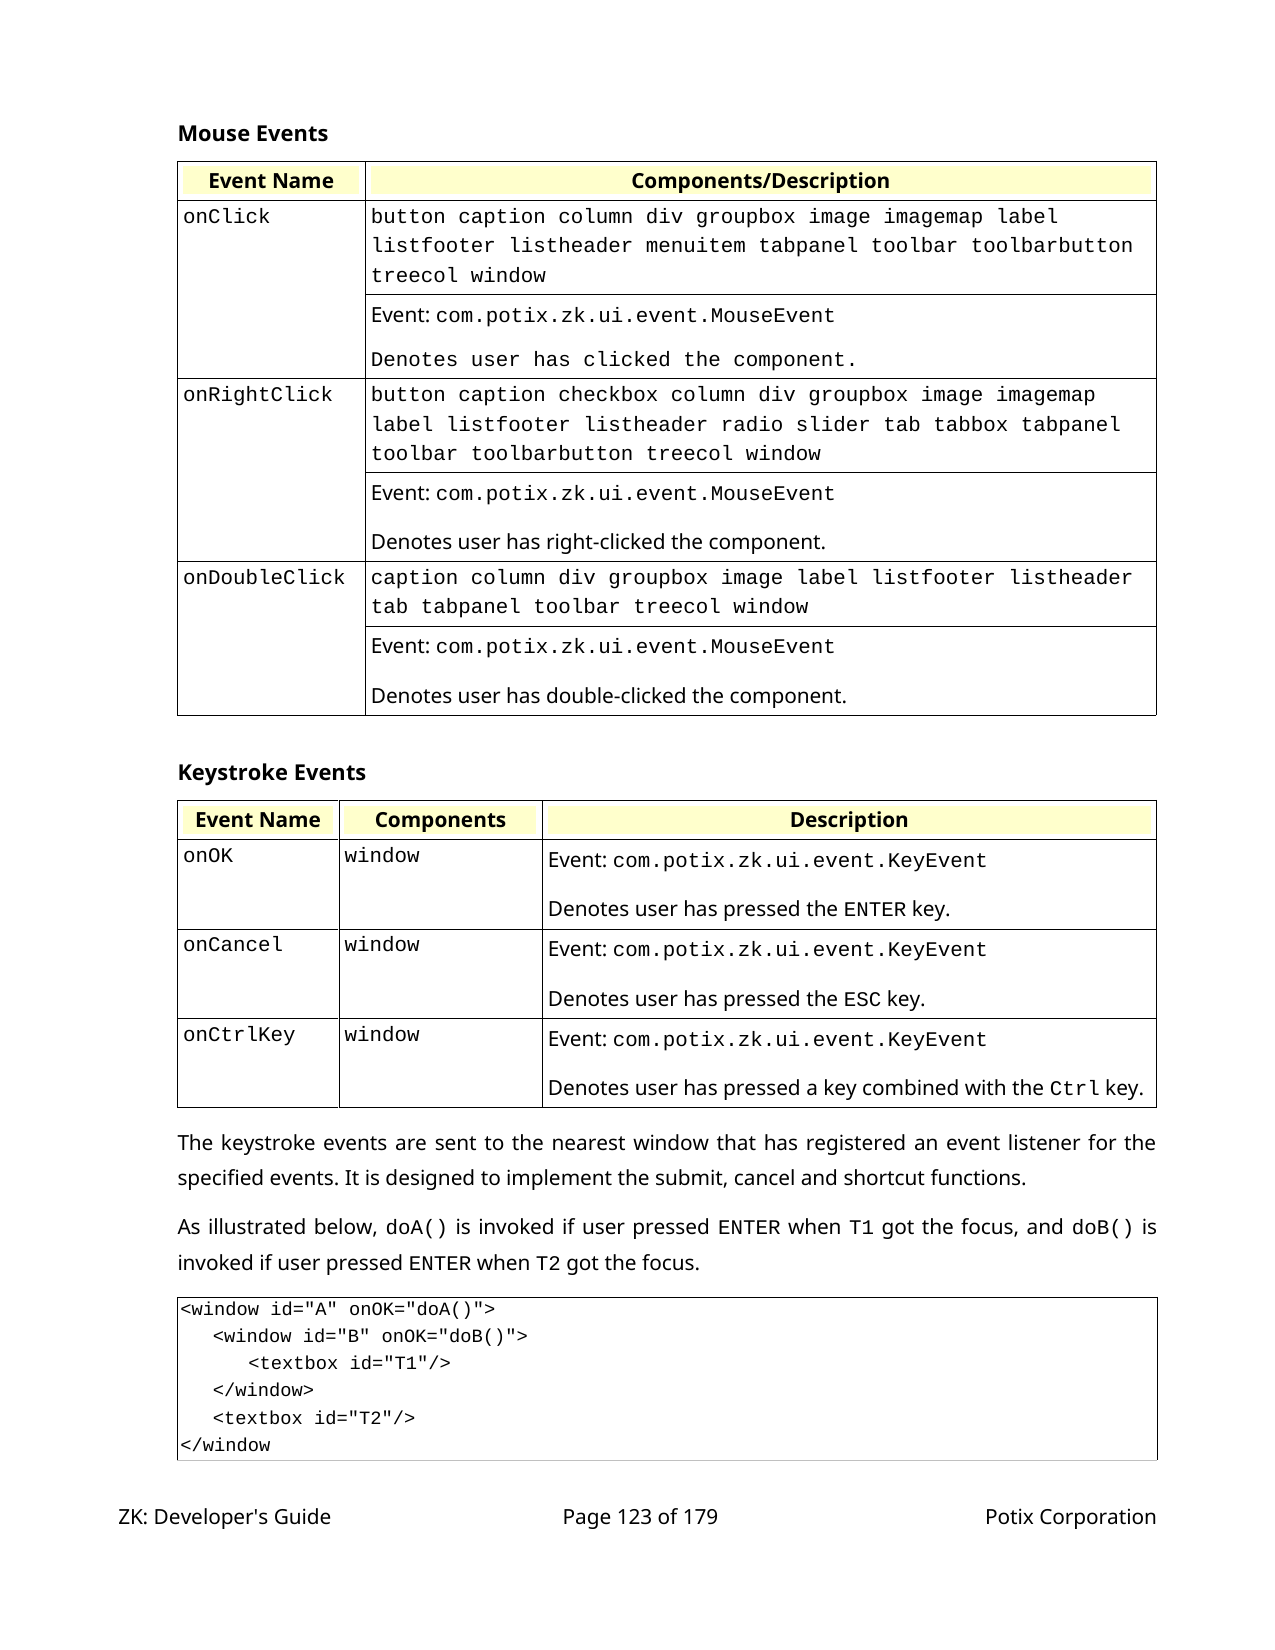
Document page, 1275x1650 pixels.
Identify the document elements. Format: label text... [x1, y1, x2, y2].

table_header Event Name [178, 162, 365, 200]
table_cell Event: com.potix.zk.ui.event.KeyEvent Denotes user has pressed the ESC key. [543, 930, 1156, 1018]
table_cell onDoubleClick [178, 562, 365, 715]
table_cell onRightClick [178, 379, 365, 561]
table_cell onClick [178, 201, 365, 378]
text <textbox id="T2"/> [178, 1406, 1157, 1430]
table_cell Event: com.potix.zk.ui.event.KeyEvent Denotes user has pressed the ENTER key. [543, 840, 1156, 929]
subtitle Mouse Events [177, 118, 1157, 148]
table_cell Event: com.potix.zk.ui.event.MouseEvent Denotes user has double-clicked the component. [366, 627, 1156, 715]
table_cell window [340, 840, 542, 929]
table_header button caption checkbox column div groupbox image imagemap label listfooter listheader radio slider tab tabbox tabpanel toolbar toolbarbutton treecol window [366, 379, 1156, 472]
table_cell onCancel [178, 930, 338, 1018]
table_header Description [543, 801, 1156, 839]
table_header button caption column div groupbox image imagemap label listfooter listheader menuitem tabpanel toolbar toolbarbutton treecol window [366, 201, 1156, 294]
text </window> [178, 1378, 1157, 1403]
subtitle Keystroke Events [177, 757, 1157, 787]
table_cell window [340, 930, 542, 1018]
text <textbox id="T1"/> [178, 1351, 1157, 1375]
text <window id="A" onOK="doA()"> [178, 1298, 1157, 1321]
text The keystroke events are sent to the nearest window that has registered an event listener for the specified events. It is designed to implement the submit, cancel and shortcut functions. [177, 1128, 1157, 1191]
table_cell onCtrlKey [178, 1019, 338, 1107]
table_header caption column div groupbox image label listfooter listheader tab tabpanel toolbar treecol window [366, 562, 1156, 626]
table_cell Event: com.potix.zk.ui.event.KeyEvent Denotes user has pressed a key combined with the Ctrl key. [543, 1019, 1156, 1107]
table_header Components [340, 801, 542, 839]
table_cell onOK [178, 840, 338, 929]
table_cell Event: com.potix.zk.ui.event.MouseEvent Denotes user has right-clicked the component. [366, 473, 1156, 561]
table_cell window [340, 1019, 542, 1107]
table_header Components/Description [366, 162, 1156, 200]
table_cell Event: com.potix.zk.ui.event.MouseEvent Denotes user has clicked the component. [366, 295, 1156, 378]
table_header Event Name [178, 801, 338, 839]
text <window id="B" onOK="doB()"> [178, 1324, 1157, 1348]
text </window [178, 1433, 1157, 1460]
text As illustrated below, doA() is invoked if user pressed ENTER when T1 got the focus, and doB() is invoked if user pressed ENTER when T2 got the focus. [177, 1212, 1157, 1276]
